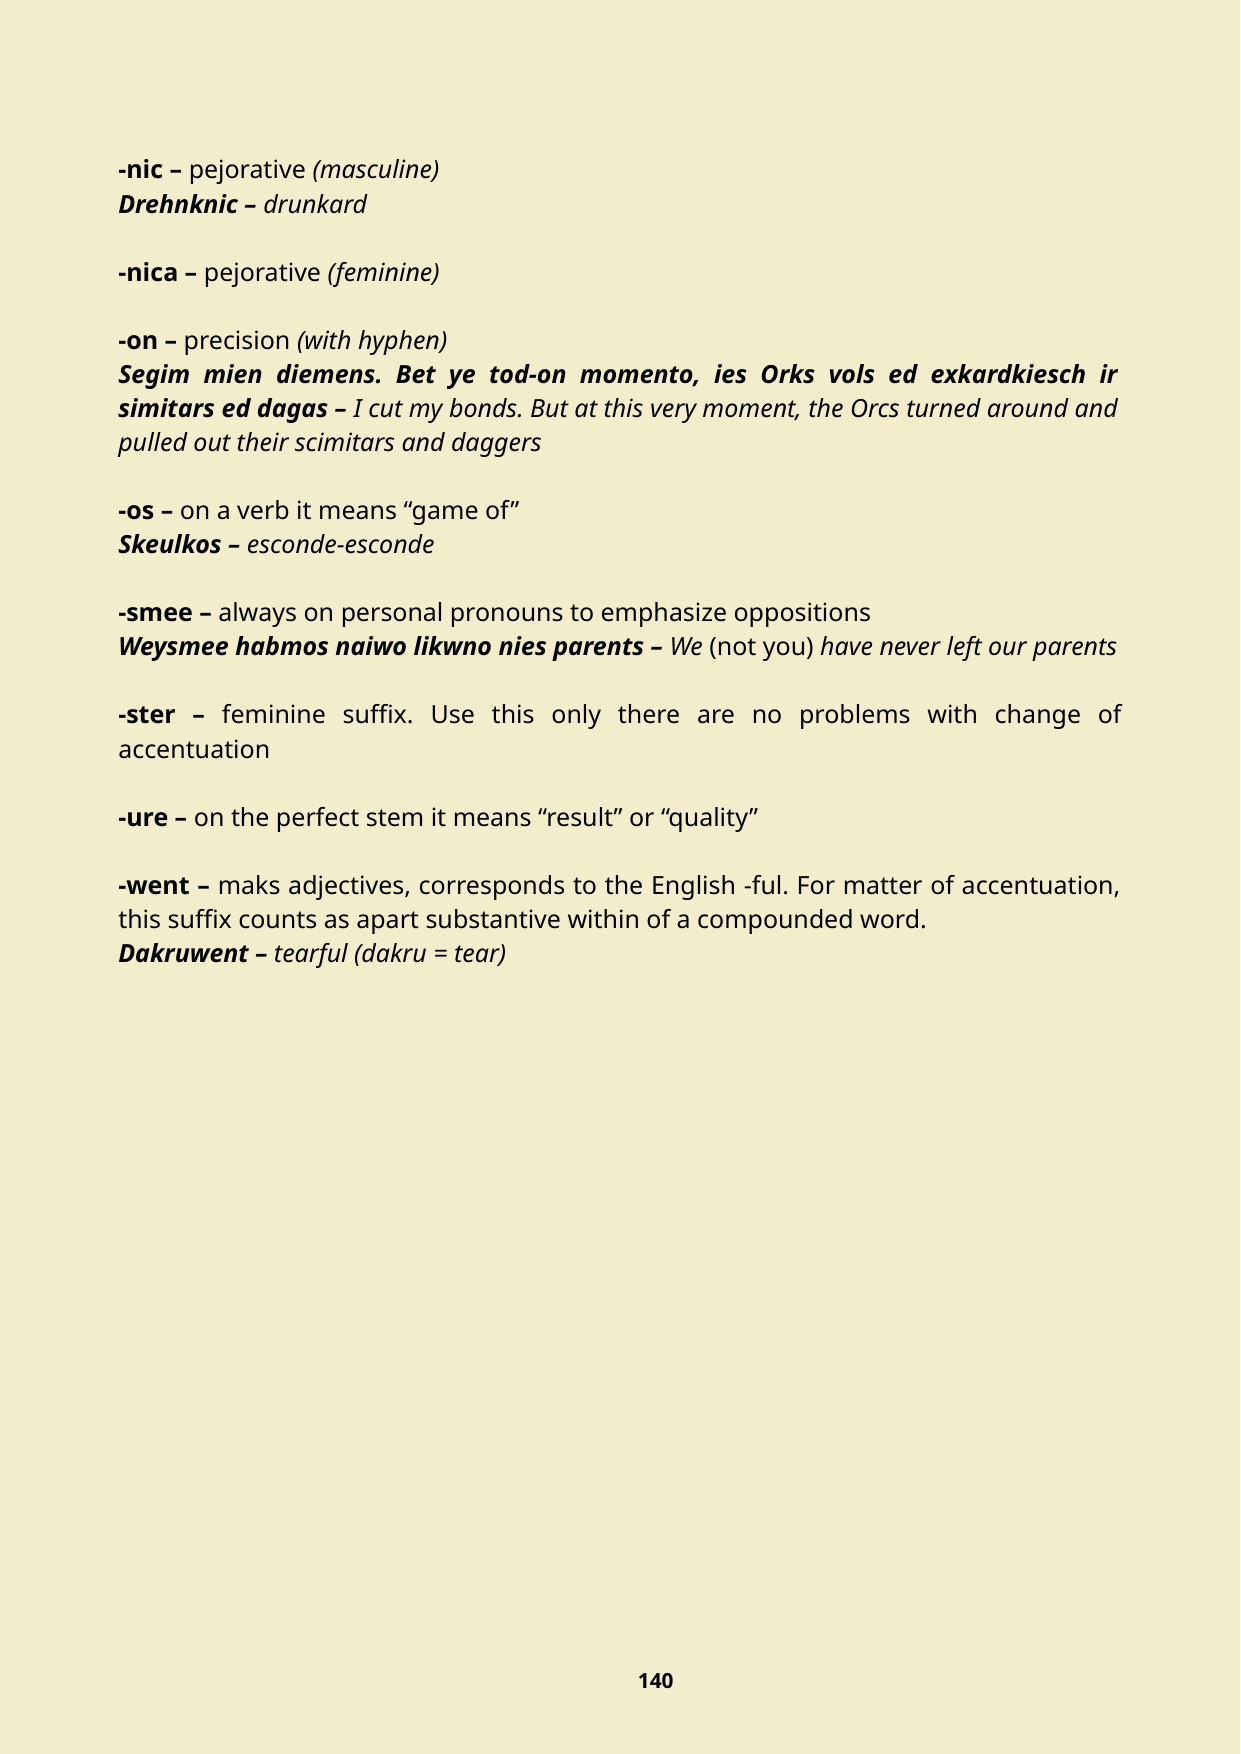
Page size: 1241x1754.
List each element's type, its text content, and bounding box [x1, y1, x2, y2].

text Segim mien diemens. Bet ye tod-on momento, ies Orks vols ed exkardkiesch ir simitars ed dagas – I cut my bonds. But at this very moment, the Orcs turned around and pulled out their scimitars and daggers [118, 357, 1122, 459]
text -nic – pejorative (masculine) [118, 152, 1122, 186]
text Skeulkos – esconde-esconde [118, 527, 1122, 561]
text -ure – on the perfect stem it means “result” or “quality” [118, 799, 1122, 833]
text -ster – feminine suffix. Use this only there are no problems with change of accentuation [118, 697, 1122, 765]
text Drehnknic – drunkard [118, 186, 1122, 220]
text -os – on a verb it means “game of” [118, 493, 1122, 527]
text Dakruwent – tearful (dakru = tear) [118, 936, 1122, 970]
text -smee – always on personal pronouns to emphasize oppositions [118, 595, 1122, 629]
text -went – maks adjectives, corresponds to the English -ful. For matter of accentuation, this suffix counts as apart substantive within of a compounded word. [118, 867, 1122, 936]
text Weysmee habmos naiwo likwno nies parents – We (not you) have never left our parents [118, 629, 1122, 663]
text -on – precision (with hyphen) [118, 322, 1122, 357]
text -nica – pejorative (feminine) [118, 254, 1122, 288]
